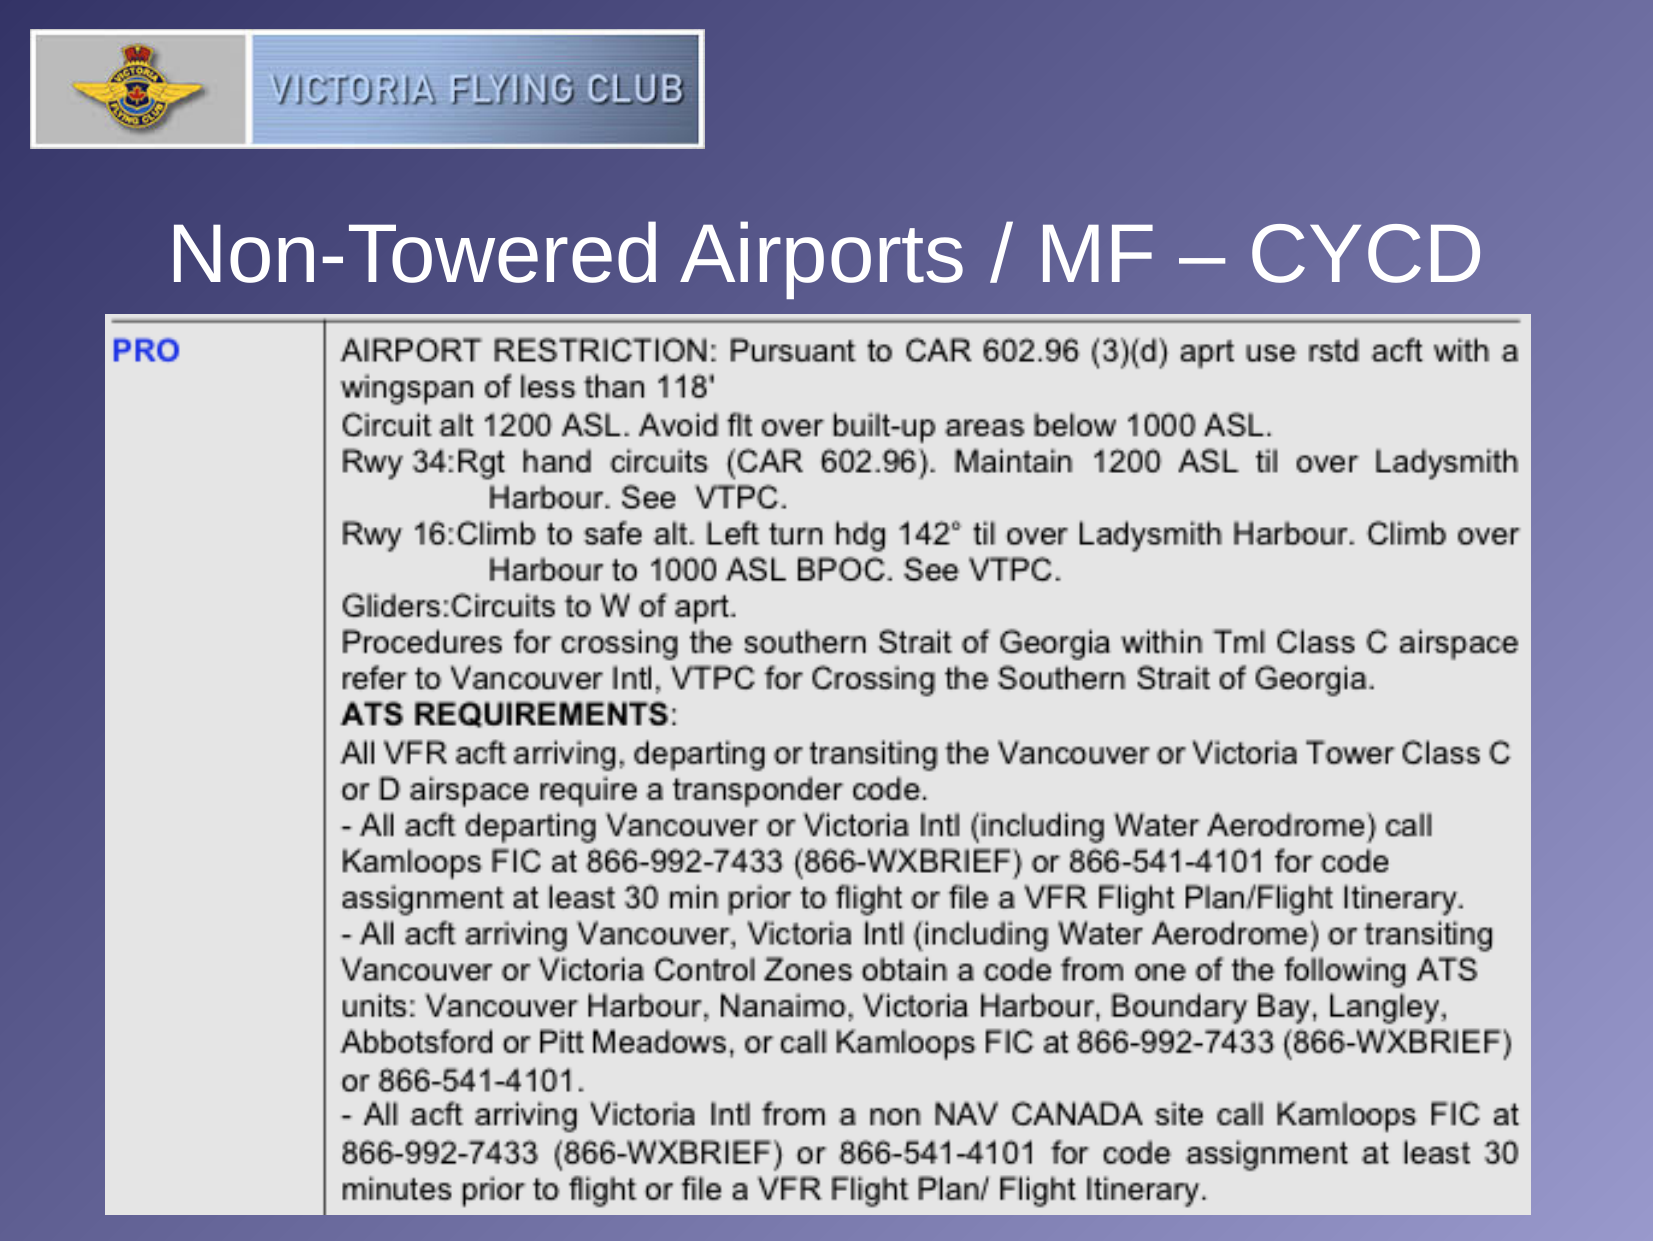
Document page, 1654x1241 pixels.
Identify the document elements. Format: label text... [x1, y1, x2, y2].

picture [30, 29, 705, 149]
picture [105, 314, 1531, 1216]
title Non-Towered Airports / MF – CYCD [82, 150, 1571, 358]
